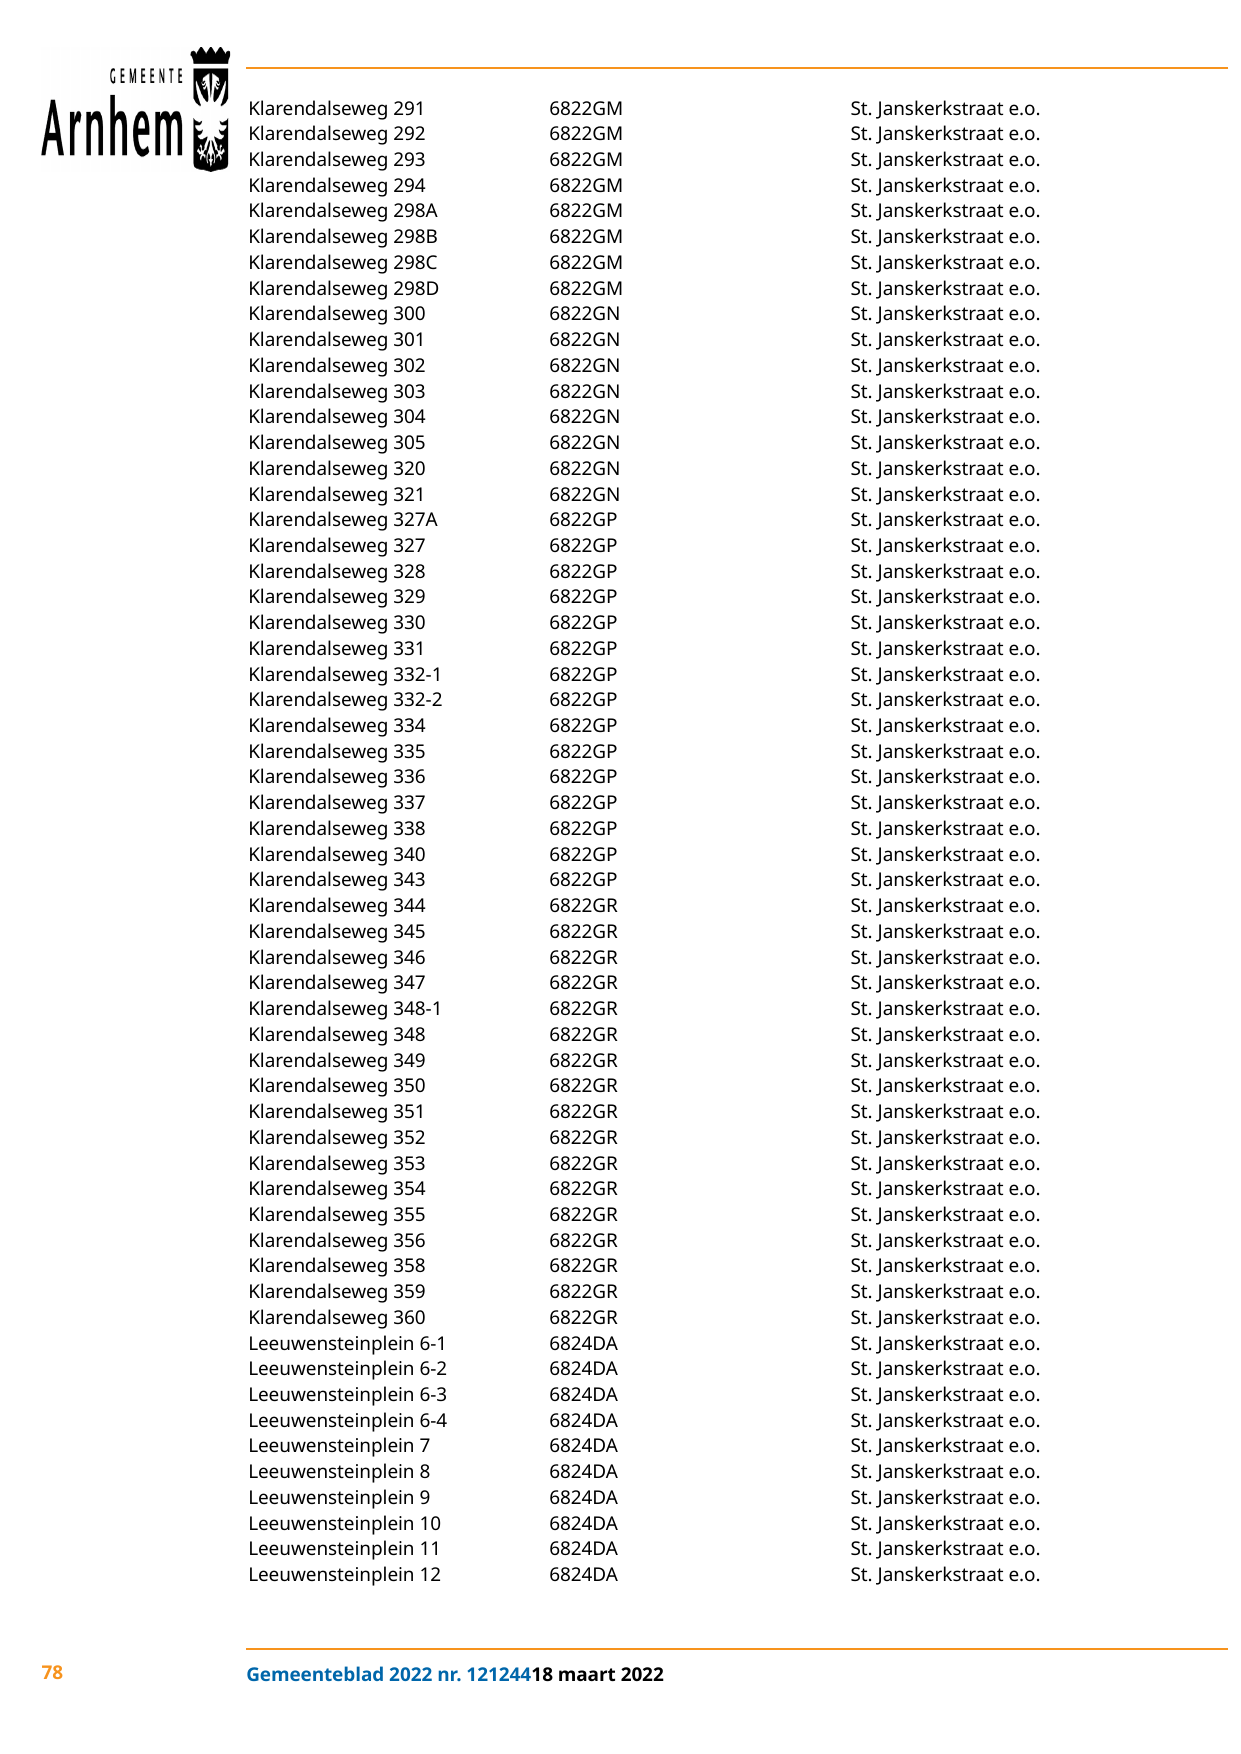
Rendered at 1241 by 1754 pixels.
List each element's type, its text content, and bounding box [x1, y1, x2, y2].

table_cell St. Janskerkstraat e.o. [850, 146, 1152, 172]
table_cell St. Janskerkstraat e.o. [850, 661, 1152, 687]
table_cell 6824DA [549, 1330, 850, 1356]
table_cell 6822GN [549, 455, 850, 481]
table_cell 6822GR [549, 1098, 850, 1124]
table_cell St. Janskerkstraat e.o. [850, 609, 1152, 635]
table_cell St. Janskerkstraat e.o. [850, 1510, 1152, 1536]
table_cell 6822GN [549, 326, 850, 352]
table_cell St. Janskerkstraat e.o. [850, 1304, 1152, 1330]
table_cell Leeuwensteinplein 6-4 [248, 1407, 549, 1433]
table_cell 6822GN [549, 301, 850, 326]
table_cell Klarendalseweg 360 [248, 1304, 549, 1330]
table_cell St. Janskerkstraat e.o. [850, 1098, 1152, 1124]
table_cell St. Janskerkstraat e.o. [850, 1536, 1152, 1561]
table_cell Klarendalseweg 303 [248, 378, 549, 403]
table_cell Klarendalseweg 300 [248, 301, 549, 326]
table_cell 6824DA [549, 1407, 850, 1433]
table_cell 6822GM [549, 224, 850, 249]
table_cell Leeuwensteinplein 6-1 [248, 1330, 549, 1356]
table_cell 6822GR [549, 1175, 850, 1201]
table_cell Klarendalseweg 346 [248, 944, 549, 969]
table_cell 6822GP [549, 790, 850, 815]
table_cell Klarendalseweg 343 [248, 867, 549, 892]
table_cell St. Janskerkstraat e.o. [850, 1381, 1152, 1407]
table_cell St. Janskerkstraat e.o. [850, 1227, 1152, 1253]
table_cell Klarendalseweg 337 [248, 790, 549, 815]
table_cell 6822GR [549, 995, 850, 1021]
table_cell 6822GN [549, 404, 850, 429]
table_cell St. Janskerkstraat e.o. [850, 172, 1152, 198]
table_cell 6822GP [549, 558, 850, 584]
table_cell Klarendalseweg 321 [248, 481, 549, 506]
table_cell St. Janskerkstraat e.o. [850, 1330, 1152, 1356]
table_cell St. Janskerkstraat e.o. [850, 95, 1152, 121]
table_cell 6822GM [549, 172, 850, 198]
table_cell 6822GR [549, 1047, 850, 1072]
table_cell Klarendalseweg 348-1 [248, 995, 549, 1021]
table_cell Klarendalseweg 298C [248, 249, 549, 275]
table_cell 6824DA [549, 1561, 850, 1587]
table_cell 6822GR [549, 1124, 850, 1150]
table_cell St. Janskerkstraat e.o. [850, 301, 1152, 326]
table_cell Klarendalseweg 354 [248, 1175, 549, 1201]
table_cell 6822GP [549, 867, 850, 892]
table_cell Klarendalseweg 336 [248, 764, 549, 789]
table_cell St. Janskerkstraat e.o. [850, 1253, 1152, 1278]
table_cell Klarendalseweg 320 [248, 455, 549, 481]
table_cell St. Janskerkstraat e.o. [850, 121, 1152, 146]
table_cell 6822GP [549, 841, 850, 867]
table_cell 6822GM [549, 198, 850, 223]
table_cell Klarendalseweg 348 [248, 1021, 549, 1047]
table_cell 6822GR [549, 1150, 850, 1175]
table_cell St. Janskerkstraat e.o. [850, 790, 1152, 815]
table_cell Klarendalseweg 291 [248, 95, 549, 121]
table_cell 6824DA [549, 1484, 850, 1510]
table_cell 6824DA [549, 1510, 850, 1536]
table_cell Klarendalseweg 298A [248, 198, 549, 223]
table_cell St. Janskerkstraat e.o. [850, 970, 1152, 995]
table_cell 6822GP [549, 687, 850, 712]
table_cell St. Janskerkstraat e.o. [850, 1201, 1152, 1227]
table_cell 6822GR [549, 1304, 850, 1330]
table_cell St. Janskerkstraat e.o. [850, 326, 1152, 352]
table_cell St. Janskerkstraat e.o. [850, 712, 1152, 738]
table_cell St. Janskerkstraat e.o. [850, 1150, 1152, 1175]
table_cell 6822GR [549, 1021, 850, 1047]
table_cell 6822GR [549, 1073, 850, 1098]
table_cell Klarendalseweg 332-2 [248, 687, 549, 712]
table_cell Klarendalseweg 301 [248, 326, 549, 352]
table_cell 6822GM [549, 95, 850, 121]
table_cell Klarendalseweg 327A [248, 506, 549, 532]
table_cell St. Janskerkstraat e.o. [850, 1175, 1152, 1201]
table_cell 6822GN [549, 429, 850, 455]
table_cell Klarendalseweg 349 [248, 1047, 549, 1072]
table_cell 6822GP [549, 712, 850, 738]
table_cell St. Janskerkstraat e.o. [850, 1124, 1152, 1150]
table_cell 6824DA [549, 1459, 850, 1484]
table_cell Klarendalseweg 302 [248, 352, 549, 378]
table_cell St. Janskerkstraat e.o. [850, 1278, 1152, 1304]
table_cell St. Janskerkstraat e.o. [850, 224, 1152, 249]
table_cell Klarendalseweg 353 [248, 1150, 549, 1175]
table_cell 6822GP [549, 584, 850, 609]
table_cell Leeuwensteinplein 6-3 [248, 1381, 549, 1407]
table_cell Klarendalseweg 340 [248, 841, 549, 867]
table_cell Klarendalseweg 334 [248, 712, 549, 738]
table_cell Klarendalseweg 304 [248, 404, 549, 429]
table_cell Klarendalseweg 328 [248, 558, 549, 584]
table_cell Klarendalseweg 330 [248, 609, 549, 635]
table_cell St. Janskerkstraat e.o. [850, 687, 1152, 712]
table_cell Leeuwensteinplein 11 [248, 1536, 549, 1561]
table_cell St. Janskerkstraat e.o. [850, 275, 1152, 301]
table_cell Klarendalseweg 350 [248, 1073, 549, 1098]
table_cell 6822GP [549, 661, 850, 687]
table_cell St. Janskerkstraat e.o. [850, 1021, 1152, 1047]
table_cell 6822GR [549, 1278, 850, 1304]
table_cell 6822GP [549, 815, 850, 841]
table_cell 6822GP [549, 532, 850, 558]
table_cell 6824DA [549, 1433, 850, 1458]
table_cell St. Janskerkstraat e.o. [850, 815, 1152, 841]
table_cell 6822GN [549, 378, 850, 403]
table_cell Klarendalseweg 359 [248, 1278, 549, 1304]
table_cell St. Janskerkstraat e.o. [850, 841, 1152, 867]
table_cell St. Janskerkstraat e.o. [850, 1484, 1152, 1510]
table_cell 6822GR [549, 893, 850, 918]
table_cell St. Janskerkstraat e.o. [850, 378, 1152, 403]
table_cell Klarendalseweg 292 [248, 121, 549, 146]
table_cell St. Janskerkstraat e.o. [850, 455, 1152, 481]
table_cell Klarendalseweg 327 [248, 532, 549, 558]
table_cell Leeuwensteinplein 12 [248, 1561, 549, 1587]
table_cell Klarendalseweg 358 [248, 1253, 549, 1278]
table_cell St. Janskerkstraat e.o. [850, 1561, 1152, 1587]
table_cell Klarendalseweg 344 [248, 893, 549, 918]
table_cell St. Janskerkstraat e.o. [850, 635, 1152, 661]
table_cell St. Janskerkstraat e.o. [850, 532, 1152, 558]
table_cell St. Janskerkstraat e.o. [850, 506, 1152, 532]
table_cell 6822GP [549, 764, 850, 789]
table_cell St. Janskerkstraat e.o. [850, 1407, 1152, 1433]
table_cell St. Janskerkstraat e.o. [850, 352, 1152, 378]
table_cell Klarendalseweg 335 [248, 738, 549, 764]
table_cell St. Janskerkstraat e.o. [850, 584, 1152, 609]
table_cell Klarendalseweg 338 [248, 815, 549, 841]
table_cell St. Janskerkstraat e.o. [850, 893, 1152, 918]
table_cell Leeuwensteinplein 10 [248, 1510, 549, 1536]
table_cell 6822GM [549, 275, 850, 301]
table_cell St. Janskerkstraat e.o. [850, 1047, 1152, 1072]
table_cell 6822GR [549, 918, 850, 944]
table_cell Klarendalseweg 351 [248, 1098, 549, 1124]
table_cell Leeuwensteinplein 7 [248, 1433, 549, 1458]
table_cell 6822GP [549, 609, 850, 635]
table_cell St. Janskerkstraat e.o. [850, 1356, 1152, 1381]
table_cell Klarendalseweg 355 [248, 1201, 549, 1227]
table_cell Klarendalseweg 305 [248, 429, 549, 455]
table_cell Leeuwensteinplein 9 [248, 1484, 549, 1510]
table_cell 6824DA [549, 1381, 850, 1407]
table_cell St. Janskerkstraat e.o. [850, 918, 1152, 944]
table_cell St. Janskerkstraat e.o. [850, 481, 1152, 506]
table_cell Klarendalseweg 298D [248, 275, 549, 301]
table_cell Klarendalseweg 298B [248, 224, 549, 249]
table_cell St. Janskerkstraat e.o. [850, 404, 1152, 429]
table_cell 6822GR [549, 970, 850, 995]
table_cell 6822GM [549, 146, 850, 172]
table_cell 6824DA [549, 1356, 850, 1381]
table_cell Leeuwensteinplein 8 [248, 1459, 549, 1484]
table_cell 6822GR [549, 944, 850, 969]
table_cell St. Janskerkstraat e.o. [850, 764, 1152, 789]
table_cell St. Janskerkstraat e.o. [850, 1433, 1152, 1458]
table_cell St. Janskerkstraat e.o. [850, 249, 1152, 275]
table_cell Klarendalseweg 293 [248, 146, 549, 172]
table_cell 6822GR [549, 1201, 850, 1227]
table_cell St. Janskerkstraat e.o. [850, 429, 1152, 455]
table_cell Klarendalseweg 331 [248, 635, 549, 661]
table_cell 6822GN [549, 352, 850, 378]
table_cell St. Janskerkstraat e.o. [850, 995, 1152, 1021]
table_cell Klarendalseweg 329 [248, 584, 549, 609]
table_cell Leeuwensteinplein 6-2 [248, 1356, 549, 1381]
table_cell St. Janskerkstraat e.o. [850, 944, 1152, 969]
table_cell St. Janskerkstraat e.o. [850, 1459, 1152, 1484]
table_cell St. Janskerkstraat e.o. [850, 1073, 1152, 1098]
picture [41, 47, 231, 172]
table_cell St. Janskerkstraat e.o. [850, 738, 1152, 764]
table_cell 6822GP [549, 506, 850, 532]
table_cell Klarendalseweg 332-1 [248, 661, 549, 687]
table_cell 6822GP [549, 738, 850, 764]
table_cell Klarendalseweg 294 [248, 172, 549, 198]
table_cell 6822GR [549, 1227, 850, 1253]
table_cell 6822GN [549, 481, 850, 506]
table_cell Klarendalseweg 352 [248, 1124, 549, 1150]
table_cell 6824DA [549, 1536, 850, 1561]
table_cell Klarendalseweg 345 [248, 918, 549, 944]
table_cell 6822GP [549, 635, 850, 661]
table_cell 6822GM [549, 121, 850, 146]
table_cell St. Janskerkstraat e.o. [850, 198, 1152, 223]
table_cell 6822GM [549, 249, 850, 275]
table_cell St. Janskerkstraat e.o. [850, 867, 1152, 892]
table_cell Klarendalseweg 347 [248, 970, 549, 995]
table_cell Klarendalseweg 356 [248, 1227, 549, 1253]
table_cell 6822GR [549, 1253, 850, 1278]
table_cell St. Janskerkstraat e.o. [850, 558, 1152, 584]
